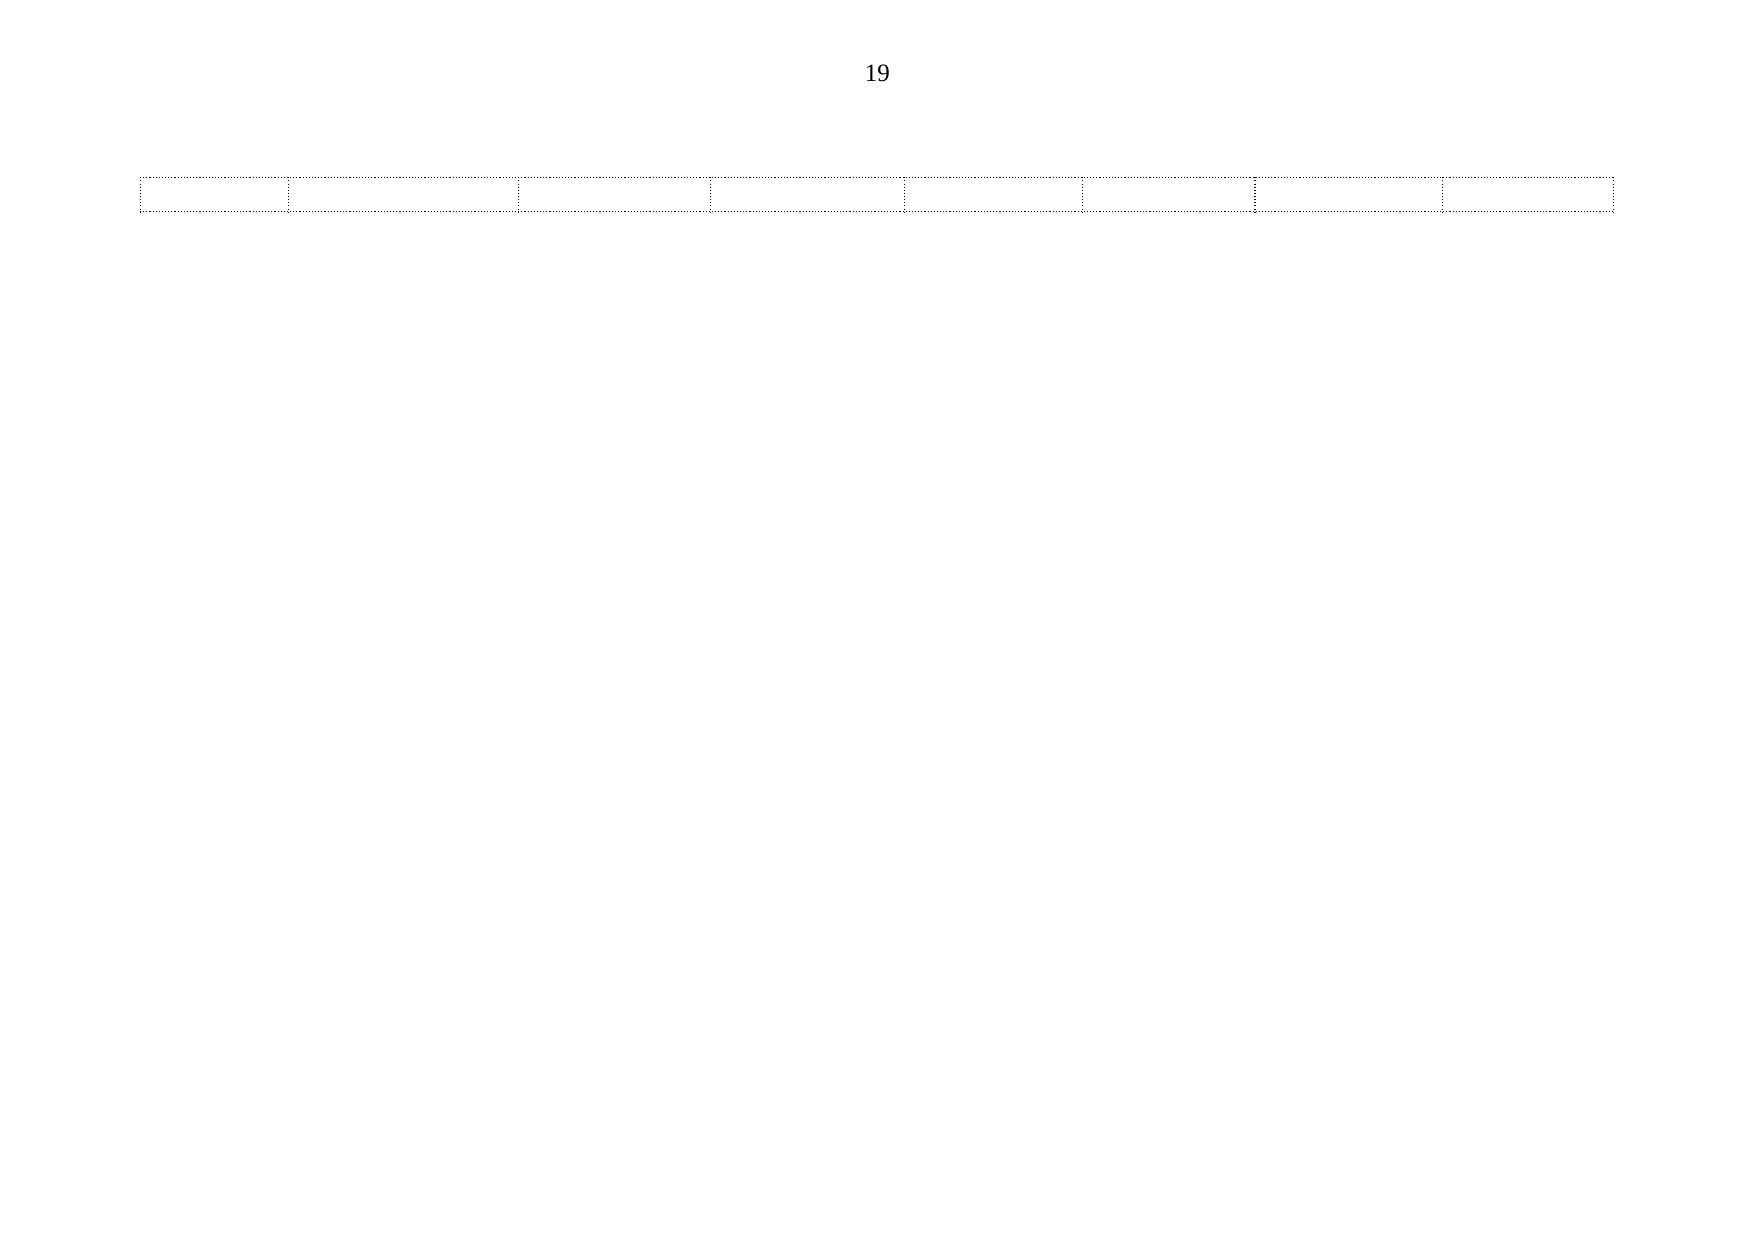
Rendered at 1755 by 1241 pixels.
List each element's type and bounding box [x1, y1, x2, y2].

table_cell [1082, 177, 1255, 211]
table_cell [905, 177, 1082, 211]
table_cell [1443, 177, 1613, 211]
table_cell [1255, 177, 1442, 211]
table_cell [288, 177, 518, 211]
table_cell [141, 177, 288, 211]
table_cell [710, 177, 905, 211]
table_cell [518, 177, 710, 211]
